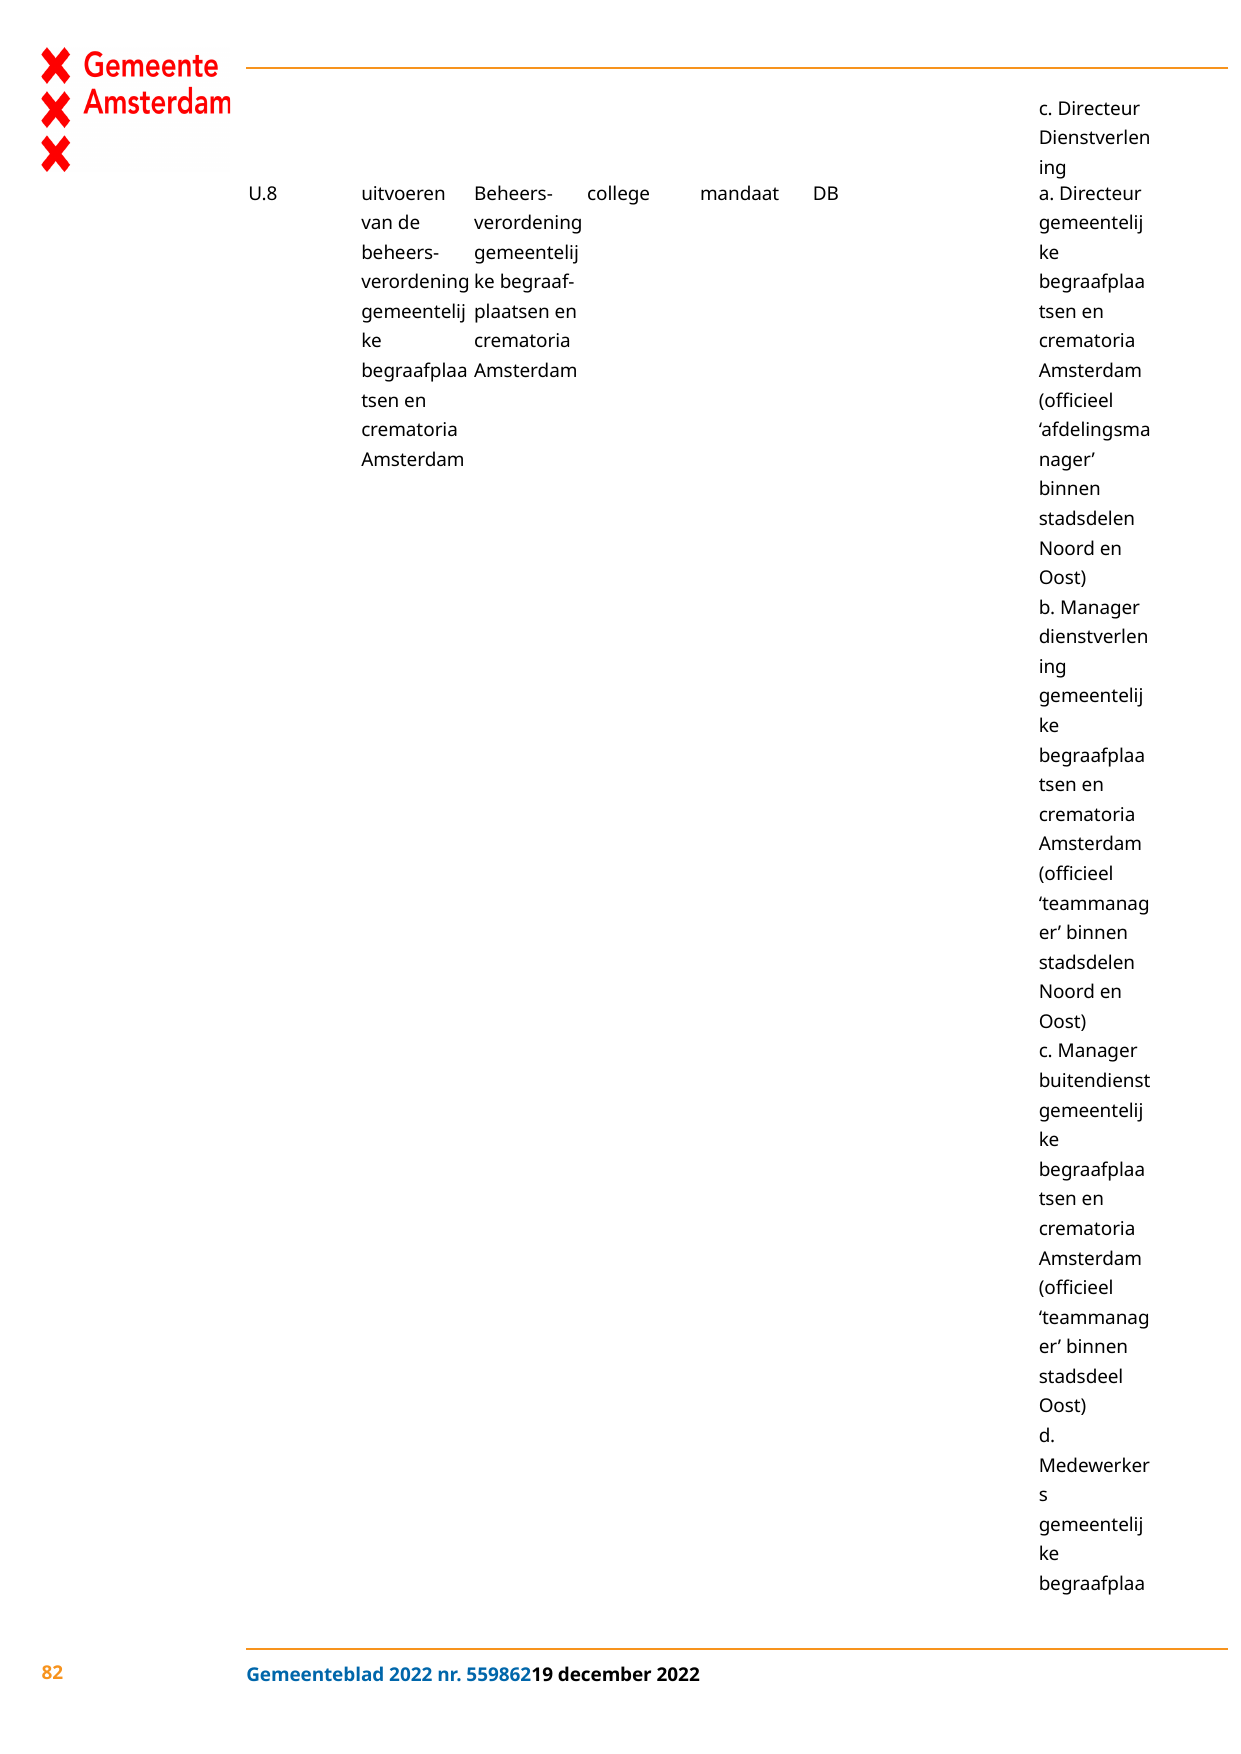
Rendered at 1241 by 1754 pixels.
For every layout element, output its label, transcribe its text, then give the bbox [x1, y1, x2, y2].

table_cell a. Directeur gemeentelijke begraafplaatsen en crematoria Amsterdam (officieel ‘afdelingsmanager’ binnen stadsdelen Noord en Oost) b. Manager dienstverlening gemeentelijke begraafplaatsen en crematoria Amsterdam (officieel ‘teammanager’ binnen stadsdelen Noord en Oost) c. Manager buitendienst gemeentelijke begraafplaatsen en crematoria Amsterdam (officieel ‘teammanager’ binnen stadsdeel Oost) d. Medewerkers gemeentelijke begraafplaa [1039, 180, 1152, 1596]
table_cell college [587, 180, 700, 1596]
table_cell [474, 95, 587, 180]
table_cell [361, 95, 474, 180]
table_cell [248, 95, 361, 180]
table_cell [926, 95, 1038, 180]
table_cell [700, 95, 813, 180]
picture [41, 47, 231, 172]
table_cell c. Directeur Dienstverlening [1039, 95, 1152, 180]
table_cell [813, 95, 926, 180]
table_cell [587, 95, 700, 180]
table_cell DB [813, 180, 926, 1596]
table_cell uitvoeren van de beheers-verordening gemeentelijke begraafplaatsen en crematoria Amsterdam [361, 180, 474, 1596]
table_cell Beheers-verordening gemeentelijke begraaf-plaatsen en crematoria Amsterdam [474, 180, 587, 1596]
table_cell U.8 [248, 180, 361, 1596]
table_cell [926, 180, 1038, 1596]
table_cell mandaat [700, 180, 813, 1596]
